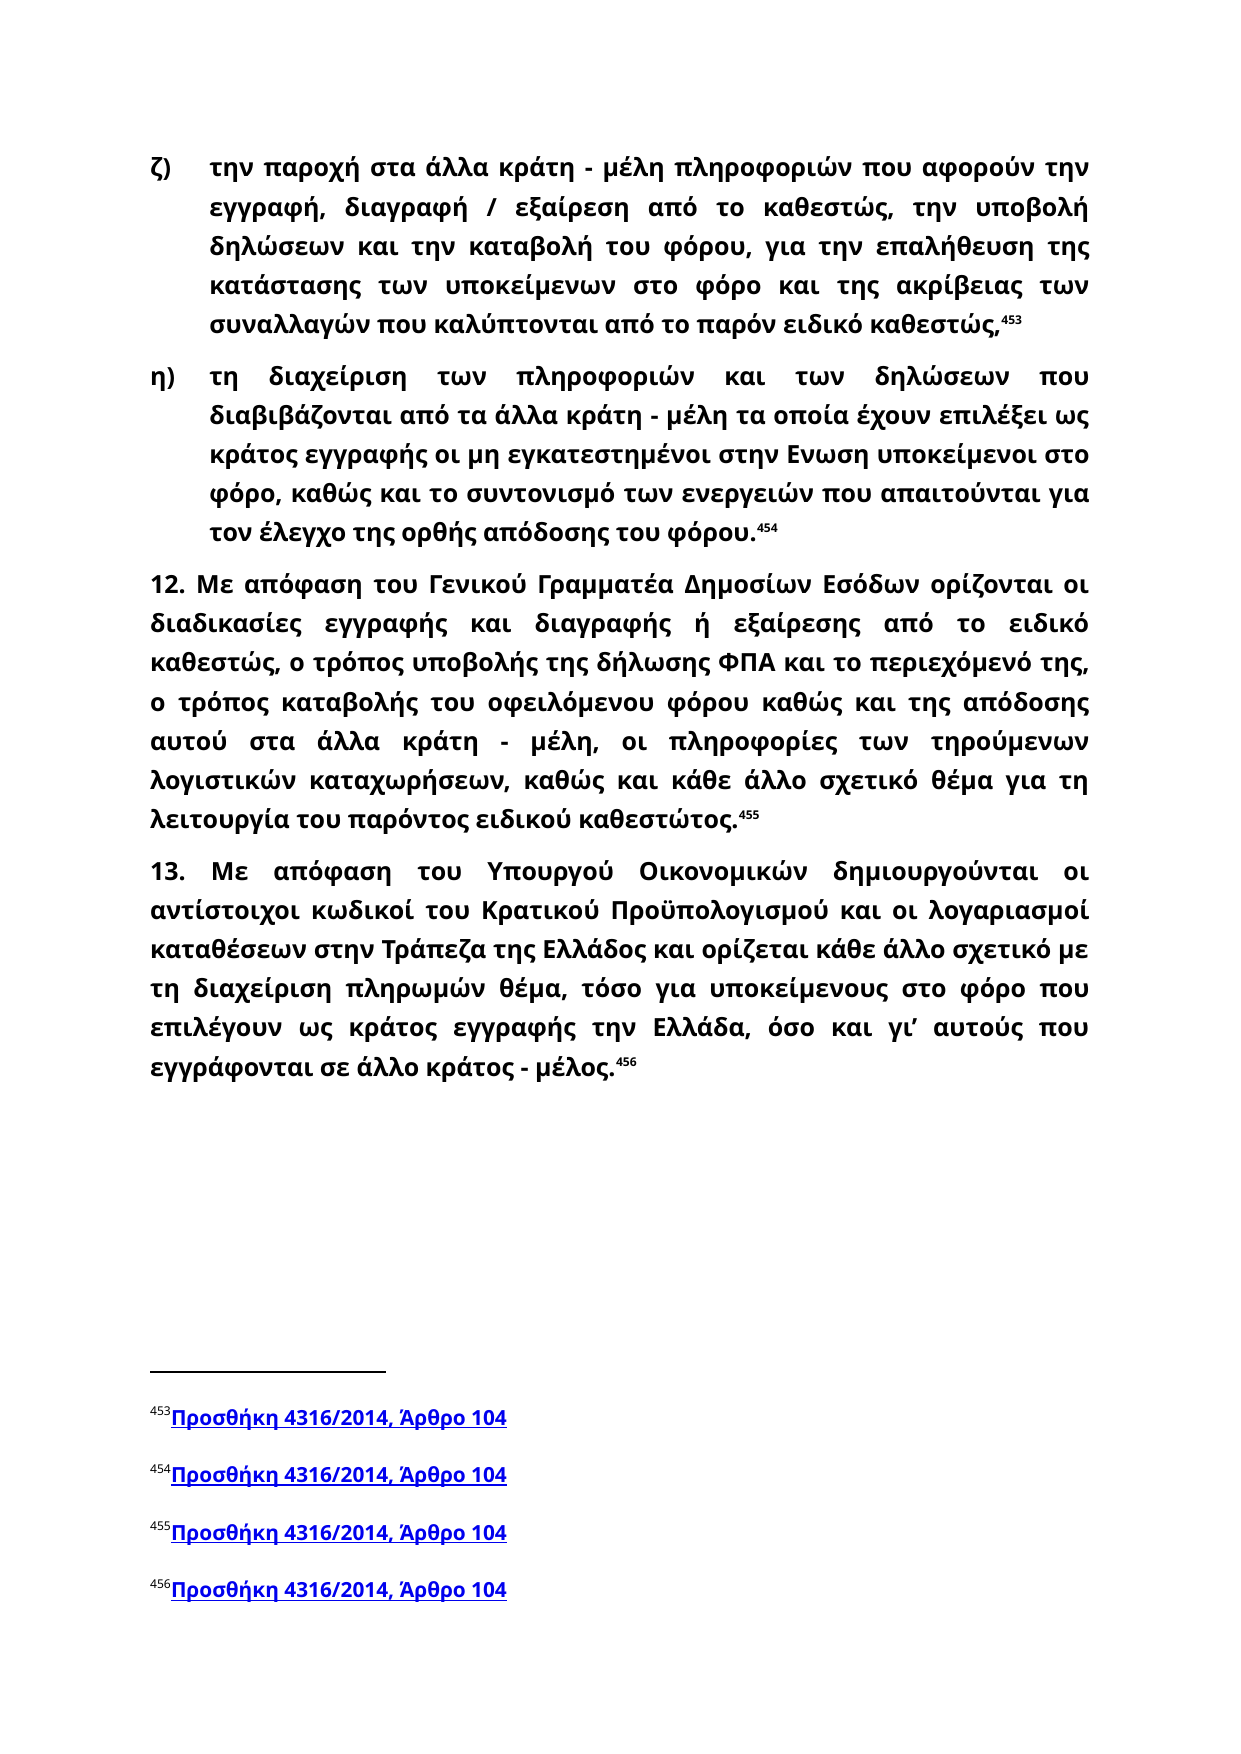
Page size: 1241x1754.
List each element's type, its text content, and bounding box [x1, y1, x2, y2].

text Προσθήκη 4316/2014, Άρθρο 104 [150, 1576, 1090, 1604]
list ζ) την παροχή στα άλλα κράτη - μέλη πληροφοριών που αφορούν την εγγραφή, διαγραφή / εξαίρεση από το καθεστώς, την υποβολή δηλώσεων και την καταβολή του φόρου, για την επαλήθευση της κατάστασης των υποκείμενων στο φόρο και της ακρίβειας των συναλλαγών που καλύπτονται από το παρόν ειδικό καθεστώς, [150, 150, 1090, 341]
text Προσθήκη 4316/2014, Άρθρο 104 [150, 1403, 1090, 1431]
text Προσθήκη 4316/2014, Άρθρο 104 [150, 1518, 1090, 1546]
text Προσθήκη 4316/2014, Άρθρο 104 [150, 1460, 1090, 1489]
list η) τη διαχείριση των πληροφοριών και των δηλώσεων που διαβιβάζονται από τα άλλα κράτη - μέλη τα οποία έχουν επιλέξει ως κράτος εγγραφής οι μη εγκατεστημένοι στην Ενωση υποκείμενοι στο φόρο, καθώς και το συντονισμό των ενεργειών που απαιτούνται για τον έλεγχο της ορθής απόδοσης του φόρου. [150, 358, 1090, 549]
text 12. Με απόφαση του Γενικού Γραμματέα Δημοσίων Εσόδων ορίζονται οι διαδικασίες εγγραφής και διαγραφής ή εξαίρεσης από το ειδικό καθεστώς, ο τρόπος υποβολής της δήλωσης ΦΠΑ και το περιεχόμενό της, ο τρόπος καταβολής του οφειλόμενου φόρου καθώς και της απόδοσης αυτού στα άλλα κράτη - μέλη, οι πληροφορίες των τηρούμενων λογιστικών καταχωρήσεων, καθώς και κάθε άλλο σχετικό θέμα για τη λειτουργία του παρόντος ειδικού καθεστώτος. [150, 567, 1090, 836]
text 13. Με απόφαση του Υπουργού Οικονομικών δημιουργούνται οι αντίστοιχοι κωδικοί του Κρατικού Προϋπολογισμού και οι λογαριασμοί καταθέσεων στην Τράπεζα της Ελλάδος και ορίζεται κάθε άλλο σχετικό με τη διαχείριση πληρωμών θέμα, τόσο για υποκείμενους στο φόρο που επιλέγουν ως κράτος εγγραφής την Ελλάδα, όσο και γι’ αυτούς που εγγράφονται σε άλλο κράτος - μέλος. [150, 853, 1090, 1083]
